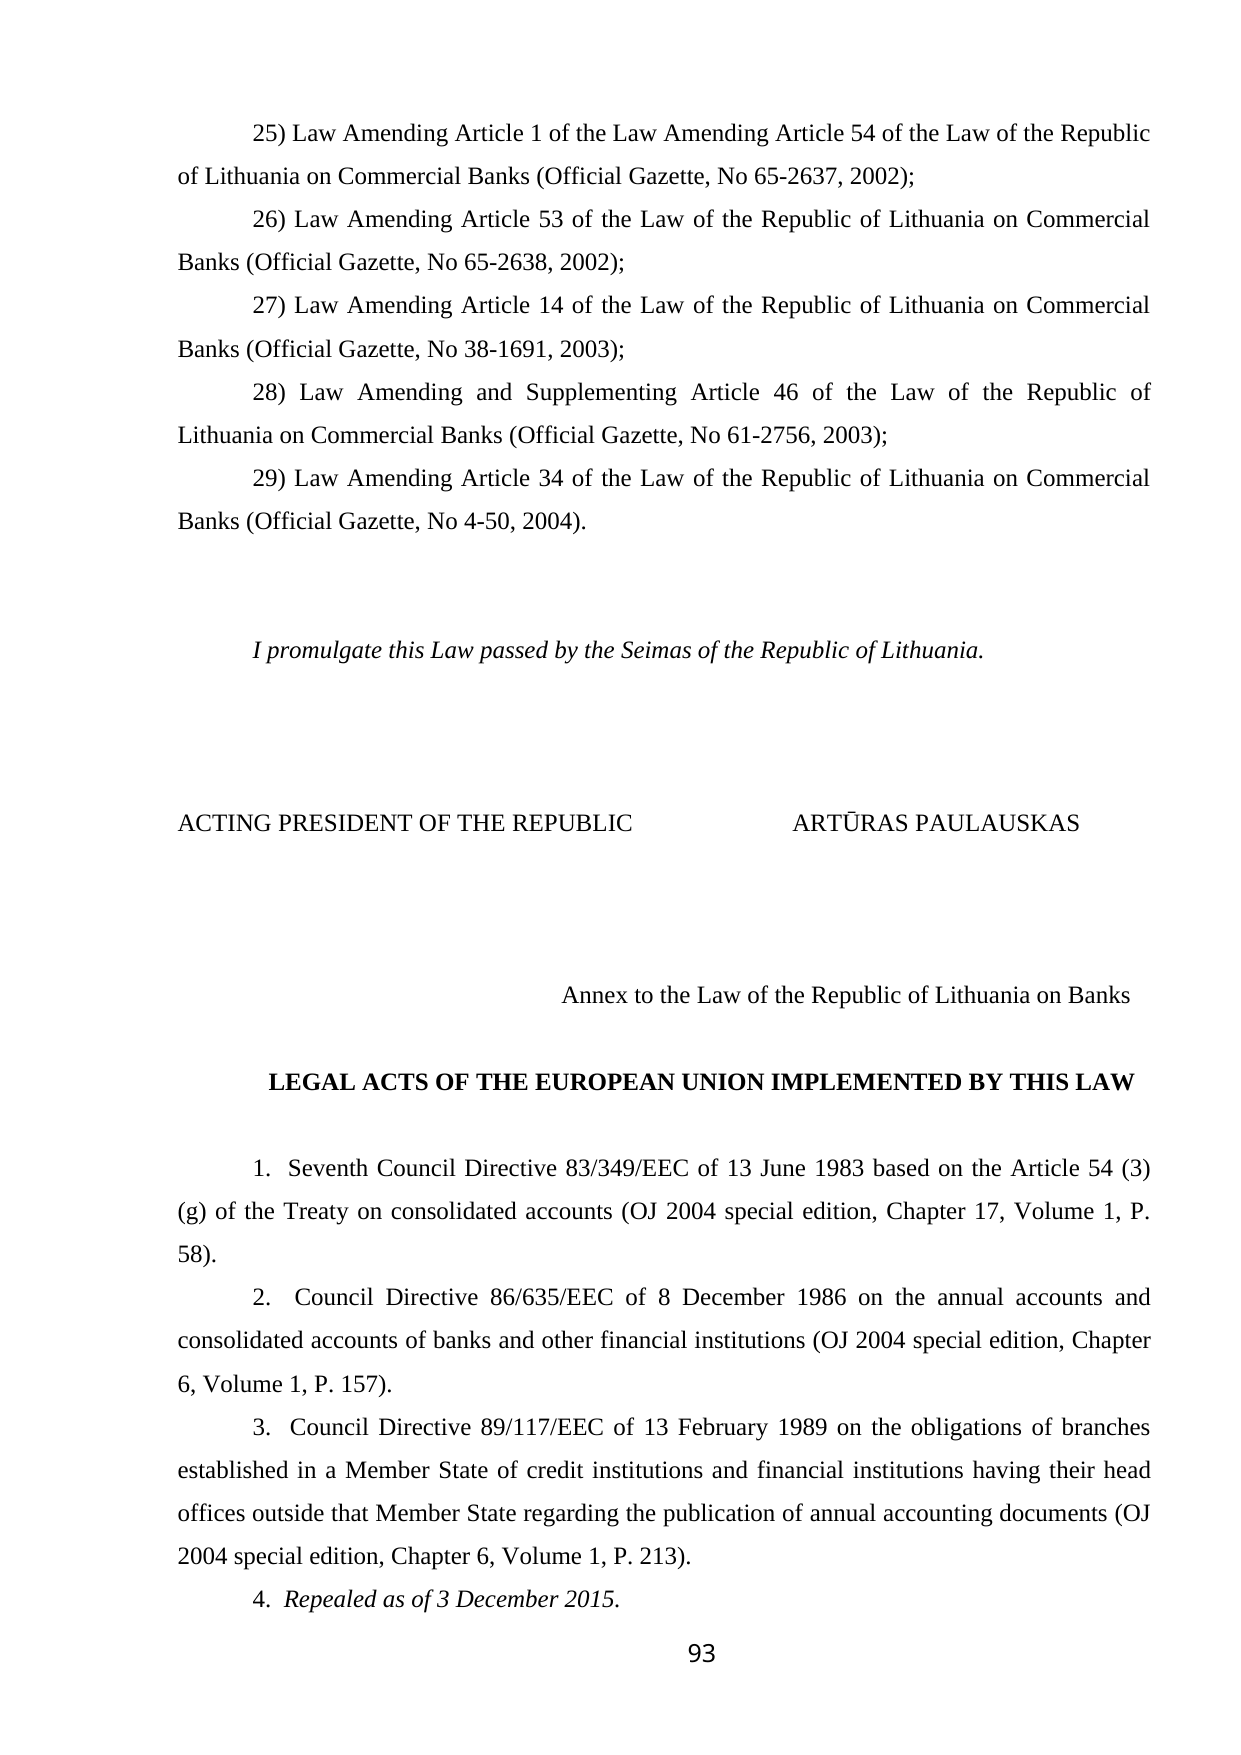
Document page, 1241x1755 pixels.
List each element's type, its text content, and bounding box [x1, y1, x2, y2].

text 1. Seventh Council Directive 83/349/EEC of 13 June 1983 based on the Article 54 (3) (g) of the Treaty on consolidated accounts (OJ 2004 special edition, Chapter 17, Volume 1, P. 58). [177, 1153, 1152, 1268]
text I promulgate this Law passed by the Seimas of the Republic of Lithuania. [177, 636, 1152, 664]
text 25) Law Amending Article 1 of the Law Amending Article 54 of the Law of the Republic of Lithuania on Commercial Banks (Official Gazette, No 65-2637, 2002); [177, 118, 1152, 190]
text 2. Council Directive 86/635/EEC of 8 December 1986 on the annual accounts and consolidated accounts of banks and other financial institutions (OJ 2004 special edition, Chapter 6, Volume 1, P. 157). [177, 1282, 1152, 1397]
text 3. Council Directive 89/117/EEC of 13 February 1989 on the obligations of branches established in a Member State of credit institutions and financial institutions having their head offices outside that Member State regarding the publication of annual accounting documents (OJ 2004 special edition, Chapter 6, Volume 1, P. 213). [177, 1412, 1152, 1570]
text LEGAL ACTS OF THE EUROPEAN UNION IMPLEMENTED BY THIS LAW [177, 1067, 1152, 1096]
text 4. Repealed as of 3 December 2015. [177, 1584, 1152, 1613]
text Annex to the Law of the Republic of Lithuania on Banks [177, 981, 1152, 1009]
text 28) Law Amending and Supplementing Article 46 of the Law of the Republic of Lithuania on Commercial Banks (Official Gazette, No 61-2756, 2003); [177, 377, 1152, 449]
text ACTING PRESIDENT OF THE REPUBLIC ARTŪRAS PAULAUSKAS [177, 808, 1152, 837]
text 29) Law Amending Article 34 of the Law of the Republic of Lithuania on Commercial Banks (Official Gazette, No 4-50, 2004). [177, 463, 1152, 535]
text 26) Law Amending Article 53 of the Law of the Republic of Lithuania on Commercial Banks (Official Gazette, No 65-2638, 2002); [177, 204, 1152, 276]
text 27) Law Amending Article 14 of the Law of the Republic of Lithuania on Commercial Banks (Official Gazette, No 38-1691, 2003); [177, 291, 1152, 362]
